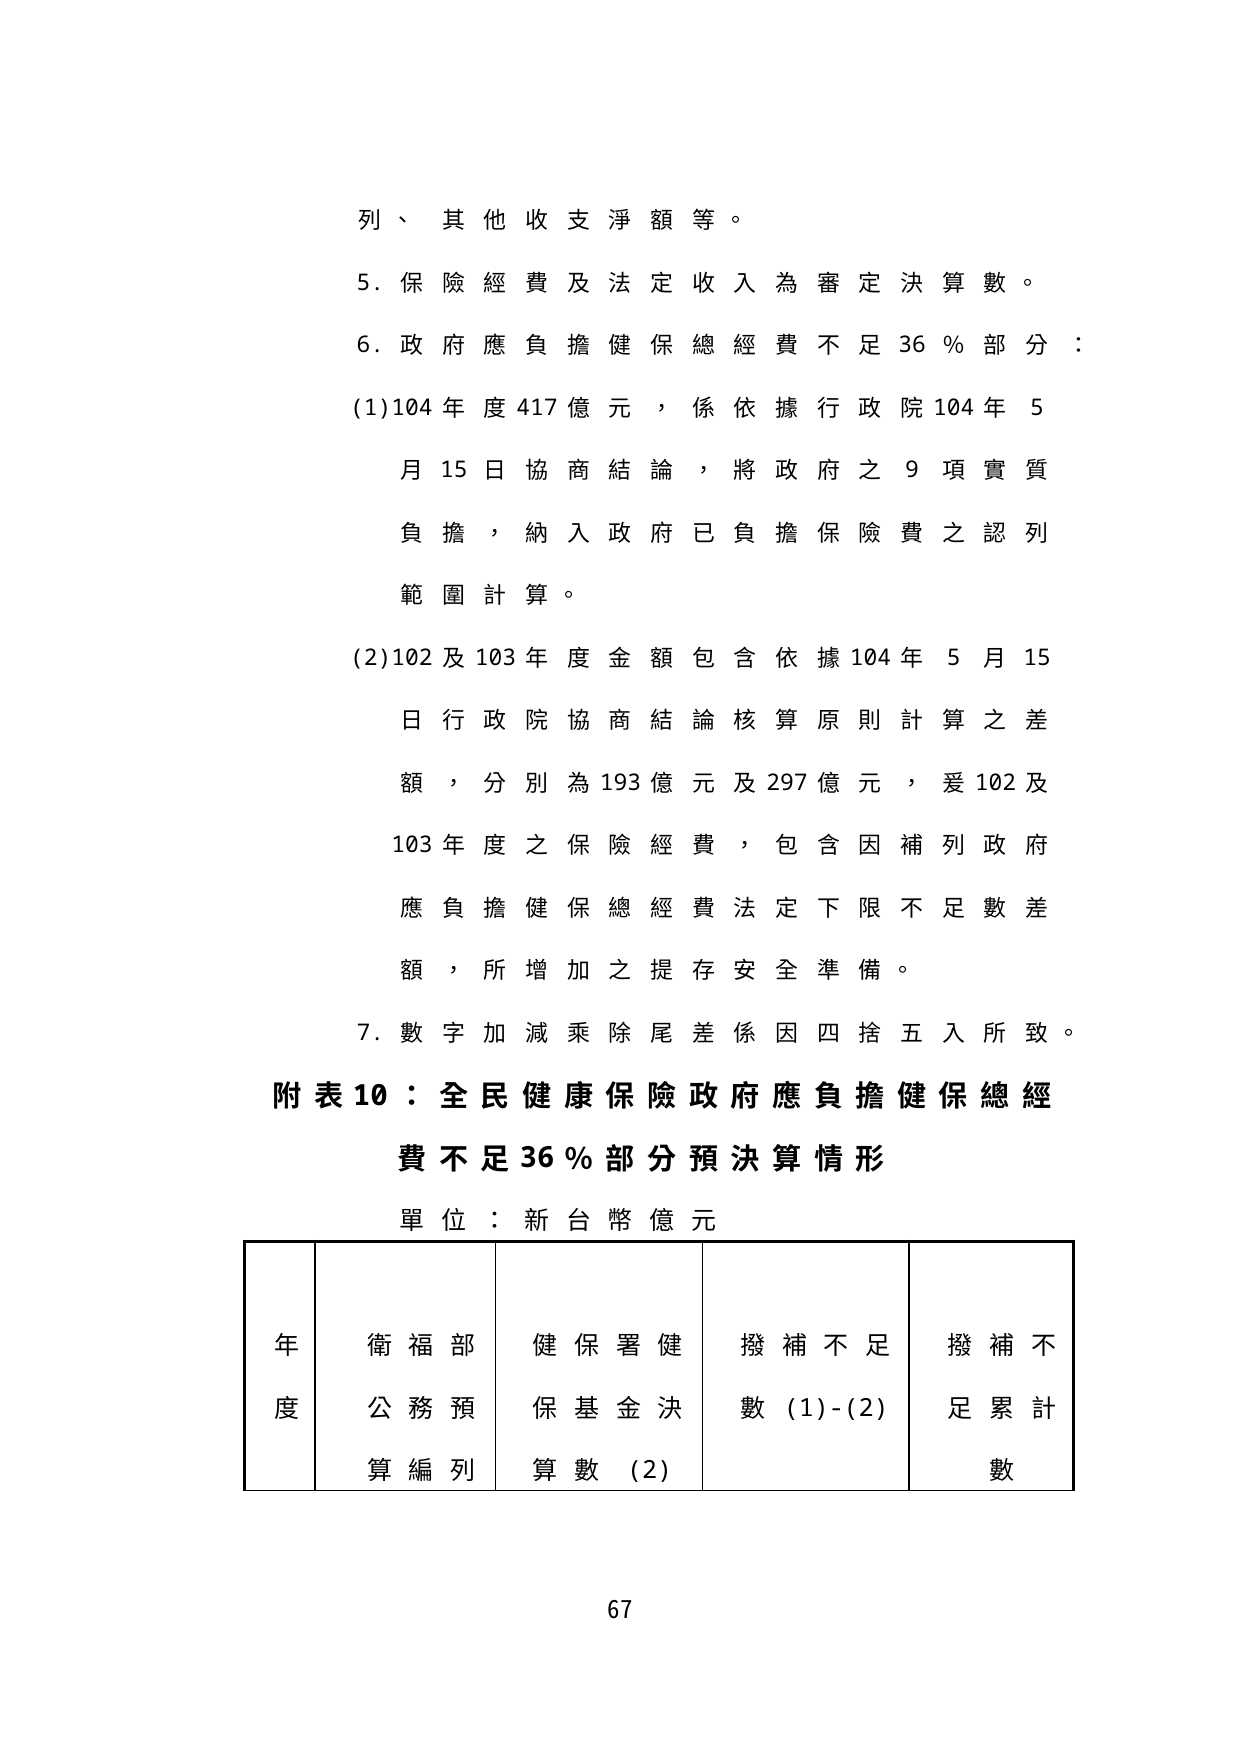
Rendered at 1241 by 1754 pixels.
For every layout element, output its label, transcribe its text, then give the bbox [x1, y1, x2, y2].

table_header 衛福部公務預算編列 [316, 1243, 495, 1490]
table_header 年度 [246, 1243, 314, 1490]
text 6.政府應負擔健保總經費不足36％部分： [315, 302, 1058, 365]
table_header 健保署健保基金決算數(2) [496, 1243, 702, 1490]
text (1)104年度417億元，係依據行政院104年5月15日協商結論，將政府之9項實質負擔，納入政府已負擔保險費之認列範圍計算。 [330, 365, 1058, 615]
text 列、其他收支淨額等。 [315, 177, 1058, 240]
text (2)102及103年度金額包含依據104年5月15日行政院協商結論核算原則計算之差額，分別為193億元及297億元，爰102及103年度之保險經費，包含因補列政府應負擔健保總經費法定下限不足數差額，所增加之提存安全準備。 [330, 615, 1058, 990]
text 附表10：全民健康保險政府應負擔健保總經費不足36％部分預決算情形 單位：新台幣億元 [242, 1052, 1058, 1240]
text 5.保險經費及法定收入為審定決算數。 [315, 240, 1058, 302]
table_header 撥補不足累計數 [910, 1243, 1072, 1490]
table_header 撥補不足數(1)-(2) [703, 1243, 908, 1490]
text 7.數字加減乘除尾差係因四捨五入所致。 [315, 990, 1058, 1052]
